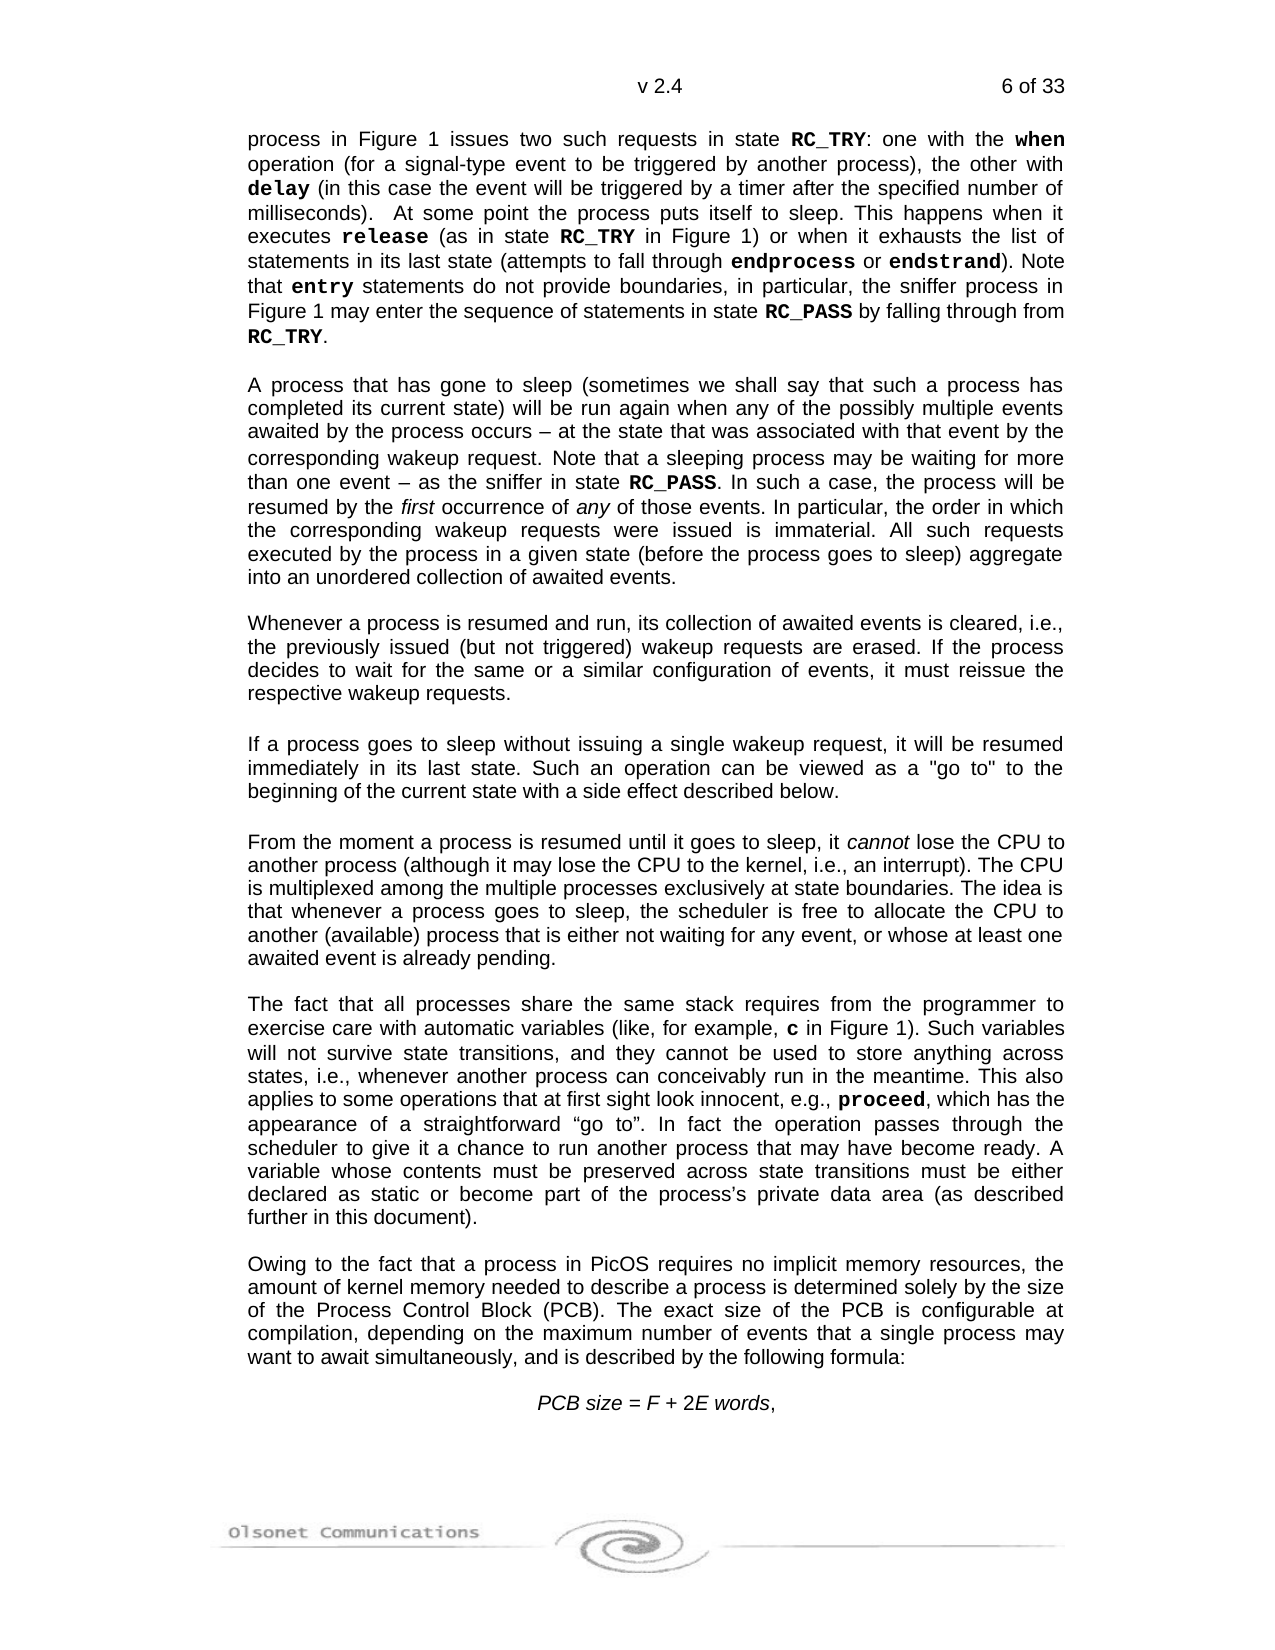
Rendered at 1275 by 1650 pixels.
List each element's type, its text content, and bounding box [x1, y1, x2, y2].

text If a process goes to sleep without issuing a single wakeup request, it will be resumed immediately in its last state. Such an operation can be viewed as a "go to" to the beginning of the current state with a side effect described below. [247, 733, 1065, 802]
text PCB size = F + 2E words, [247, 1392, 1065, 1415]
picture [210, 1504, 1065, 1596]
text A process that has gone to sleep (sometimes we shall say that such a process has completed its current state) will be run again when any of the possibly multiple events awaited by the process occurs – at the state that was associated with that event by the corresponding wakeup request. Note that a sleeping process may be waiting for more than one event – as the sniffer in state RC_PASS. In such a case, the process will be resumed by the first occurrence of any of those events. In particular, the order in which the corresponding wakeup requests were issued is immaterial. All such requests executed by the process in a given state (before the process goes to sleep) aggregate into an unordered collection of awaited events. [247, 373, 1065, 589]
text Owing to the fact that a process in PicOS requires no implicit memory resources, the amount of kernel memory needed to describe a process is determined solely by the size of the Process Control Block (PCB). The exact size of the PCB is configurable at compilation, depending on the maximum number of events that a single process may want to await simultaneously, and is described by the following formula: [247, 1252, 1065, 1368]
text process in Figure 1 issues two such requests in state RC_TRY: one with the when operation (for a signal-type event to be triggered by another process), the other with delay (in this case the event will be triggered by a timer after the specified number of milliseconds). At some point the process puts itself to sleep. This happens when it executes release (as in state RC_TRY in Figure 1) or when it exhausts the list of statements in its last state (attempts to fall through endprocess or endstrand). Note that entry statements do not provide boundaries, in particular, the sniffer process in Figure 1 may enter the sequence of statements in state RC_PASS by falling through from RC_TRY. [247, 128, 1065, 350]
text From the moment a process is resumed until it goes to sleep, it cannot lose the CPU to another process (although it may lose the CPU to the kernel, i.e., an interrupt). The CPU is multiplexed among the multiple processes exclusively at state boundaries. The idea is that whenever a process goes to sleep, the scheduler is free to allocate the CPU to another (available) process that is either not waiting for any event, or whose at least one awaited event is already pending. [247, 830, 1065, 970]
text The fact that all processes share the same stack requires from the programmer to exercise care with automatic variables (like, for example, c in Figure 1). Such variables will not survive state transitions, and they cannot be used to store anything across states, i.e., whenever another process can conceivably run in the meantime. This also applies to some operations that at first sight look innocent, e.g., proceed, which has the appearance of a straightforward “go to”. In fact the operation passes through the scheduler to give it a chance to run another process that may have become ready. A variable whose contents must be preserved across state transitions must be either declared as static or become part of the process’s private data area (as described further in this document). [247, 993, 1065, 1229]
text Whenever a process is resumed and run, its collection of awaited events is cleared, i.e., the previously issued (but not triggered) wakeup requests are erased. If the process decides to wait for the same or a similar configuration of events, it must reissue the respective wakeup requests. [247, 612, 1065, 705]
